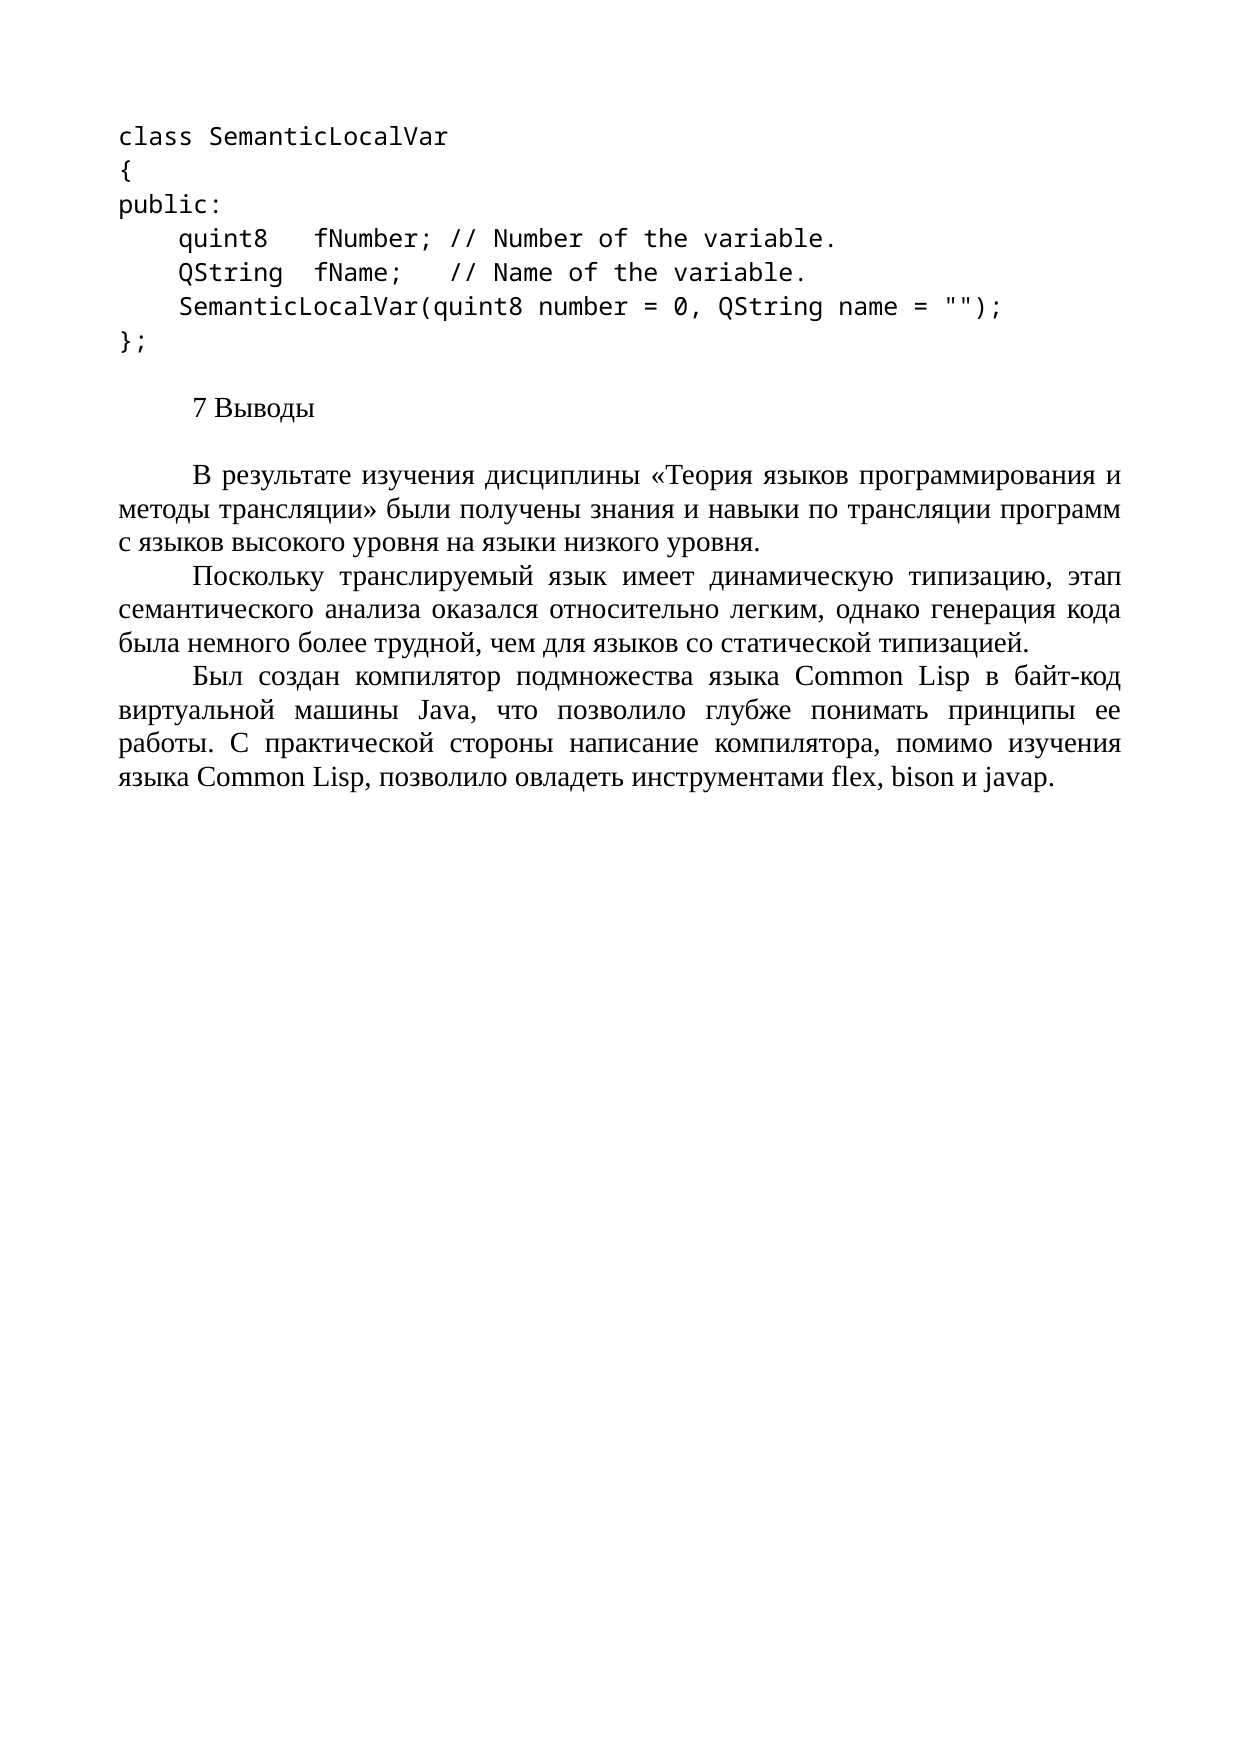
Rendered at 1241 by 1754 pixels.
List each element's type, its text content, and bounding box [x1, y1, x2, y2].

text SemanticLocalVar(quint8 number = 0, QString name = ""); [118, 288, 1122, 322]
text public: [118, 186, 1122, 220]
text { [118, 152, 1122, 186]
text Был создан компилятор подмножества языка Common Lisp в байт-код виртуальной машины Java, что позволило глубже понимать принципы ее работы. С практической стороны написание компилятора, помимо изучения языка Common Lisp, позволило овладеть инструментами flex, bison и javap. [118, 658, 1122, 793]
text QString fName; // Name of the variable. [118, 254, 1122, 288]
text В результате изучения дисциплины «Теория языков программирования и методы трансляции» были получены знания и навыки по трансляции программ с языков высокого уровня на языки низкого уровня. [118, 457, 1122, 558]
text }; [118, 322, 1122, 357]
text class SemanticLocalVar [118, 118, 1122, 152]
text quint8 fNumber; // Number of the variable. [118, 220, 1122, 254]
text Поскольку транслируемый язык имеет динамическую типизацию, этап семантического анализа оказался относительно легким, однако генерация кода была немного более трудной, чем для языков со статической типизацией. [118, 558, 1122, 658]
subtitle 7 Выводы [118, 390, 1122, 424]
